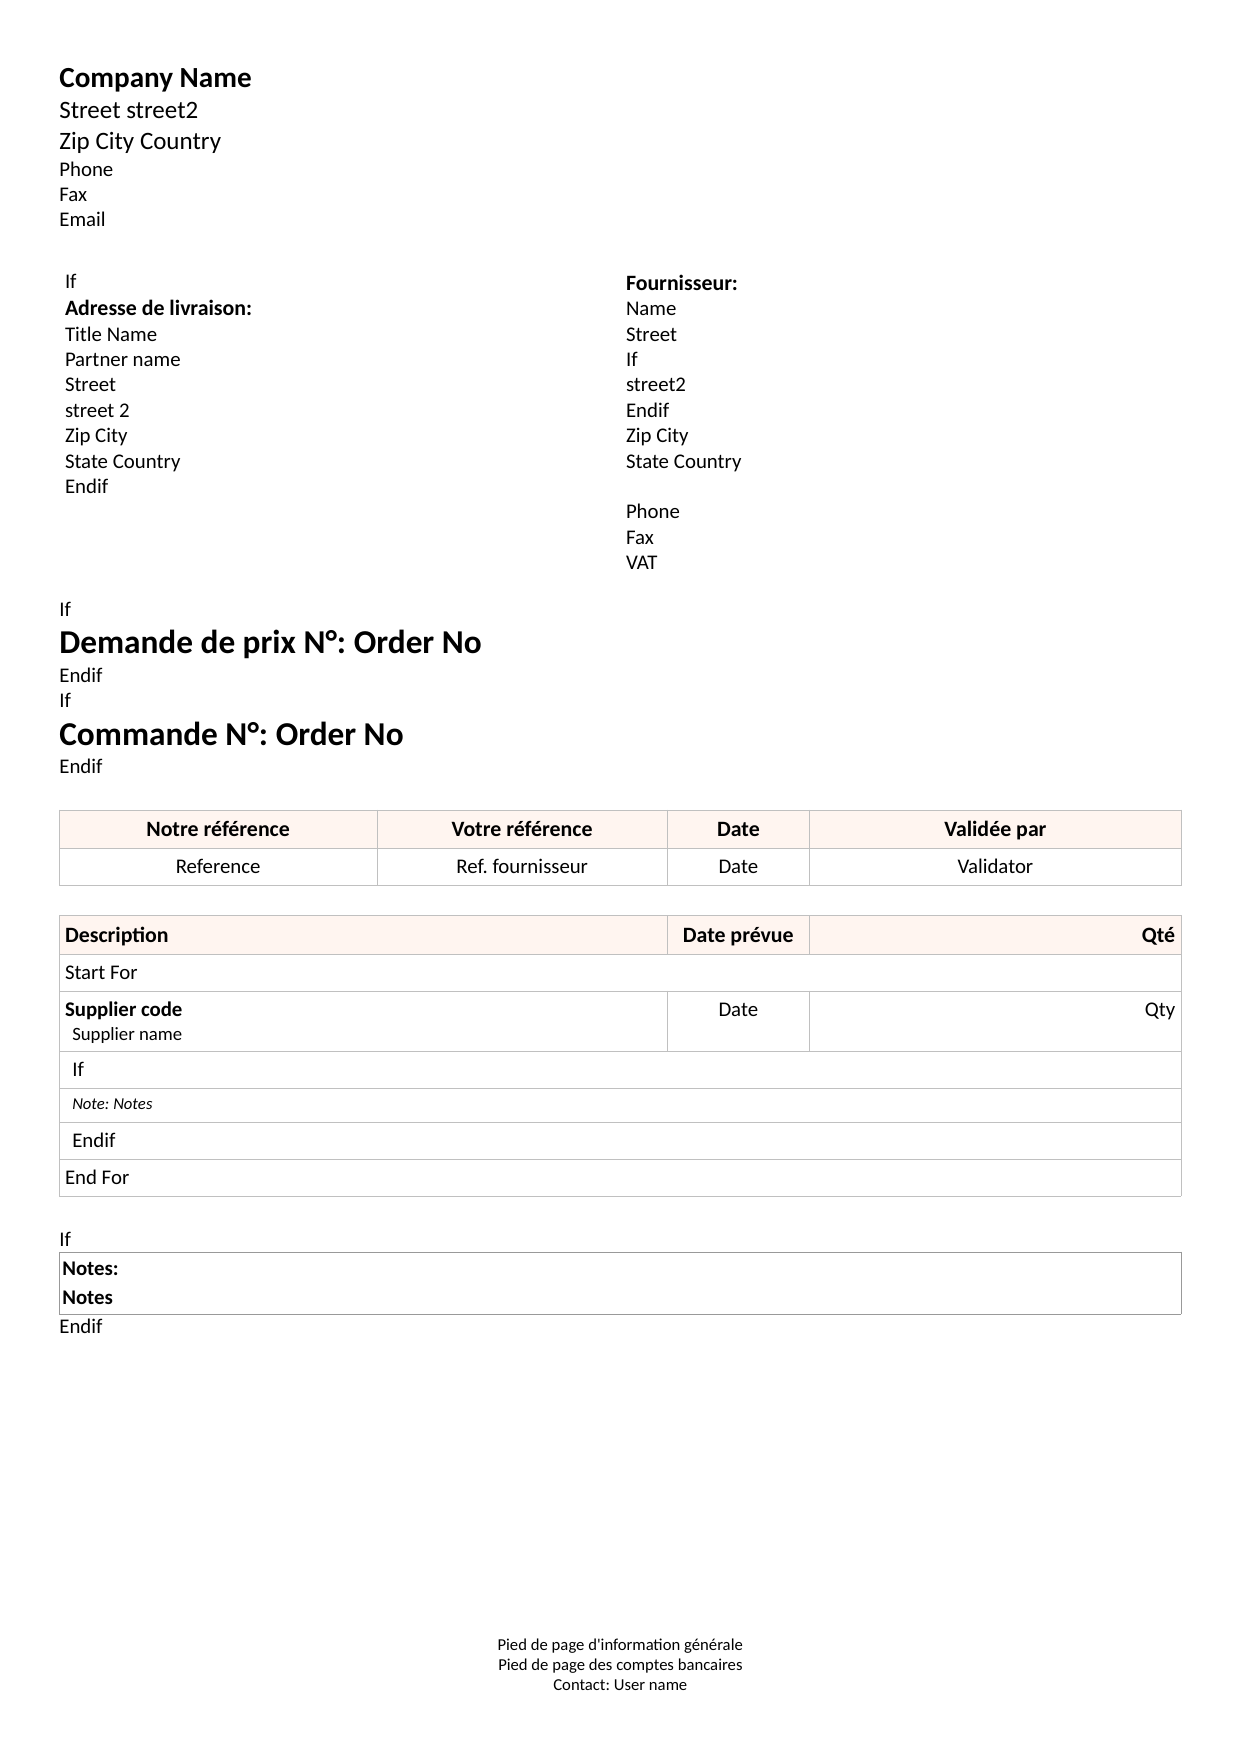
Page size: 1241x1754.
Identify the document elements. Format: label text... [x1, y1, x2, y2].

table_cell Qty [810, 992, 1181, 1051]
table_cell Date [668, 849, 809, 885]
table_header Fournisseur: Name Title Name Street If street2 Endif Zip City State Country Phone Fax VAT [620, 263, 1181, 581]
table_header Date [668, 811, 809, 848]
text Endif [59, 754, 1181, 779]
table_cell Start For [60, 955, 1181, 991]
table_cell End For [60, 1160, 1181, 1196]
text If [59, 596, 1181, 621]
table_header Company Name Street street2 Zip City Country Phone Fax Email [59, 59, 896, 248]
text If [59, 1226, 1181, 1252]
text Commande N°: Order No [59, 713, 1181, 754]
table_cell Reference [60, 849, 377, 885]
table_cell Endif [60, 1123, 1181, 1159]
table_header [896, 59, 1181, 248]
table_header Qté [810, 916, 1181, 954]
text If [59, 687, 1181, 713]
text Endif [59, 662, 1181, 687]
text Notes: [60, 1253, 1181, 1277]
table_cell Ref. fournisseur [378, 849, 667, 885]
table_header Notre référence [60, 811, 377, 848]
table_cell Supplier code Supplier name [60, 992, 667, 1051]
text Notes [60, 1277, 1181, 1314]
table_cell If [60, 1052, 1181, 1087]
table_header Validée par [810, 811, 1181, 848]
table_header Date prévue [668, 916, 809, 954]
table_cell Note: Notes [60, 1089, 1181, 1122]
text Endif [59, 1315, 1181, 1339]
text Demande de prix N°: Order No [59, 621, 1181, 662]
table_header If Adresse de livraison: Title Name Partner name Street street 2 Zip City State Country Endif [59, 263, 620, 581]
table_header Description [60, 916, 667, 954]
table_cell Date [668, 992, 809, 1051]
table_cell Validator [810, 849, 1181, 885]
table_header Votre référence [378, 811, 667, 848]
